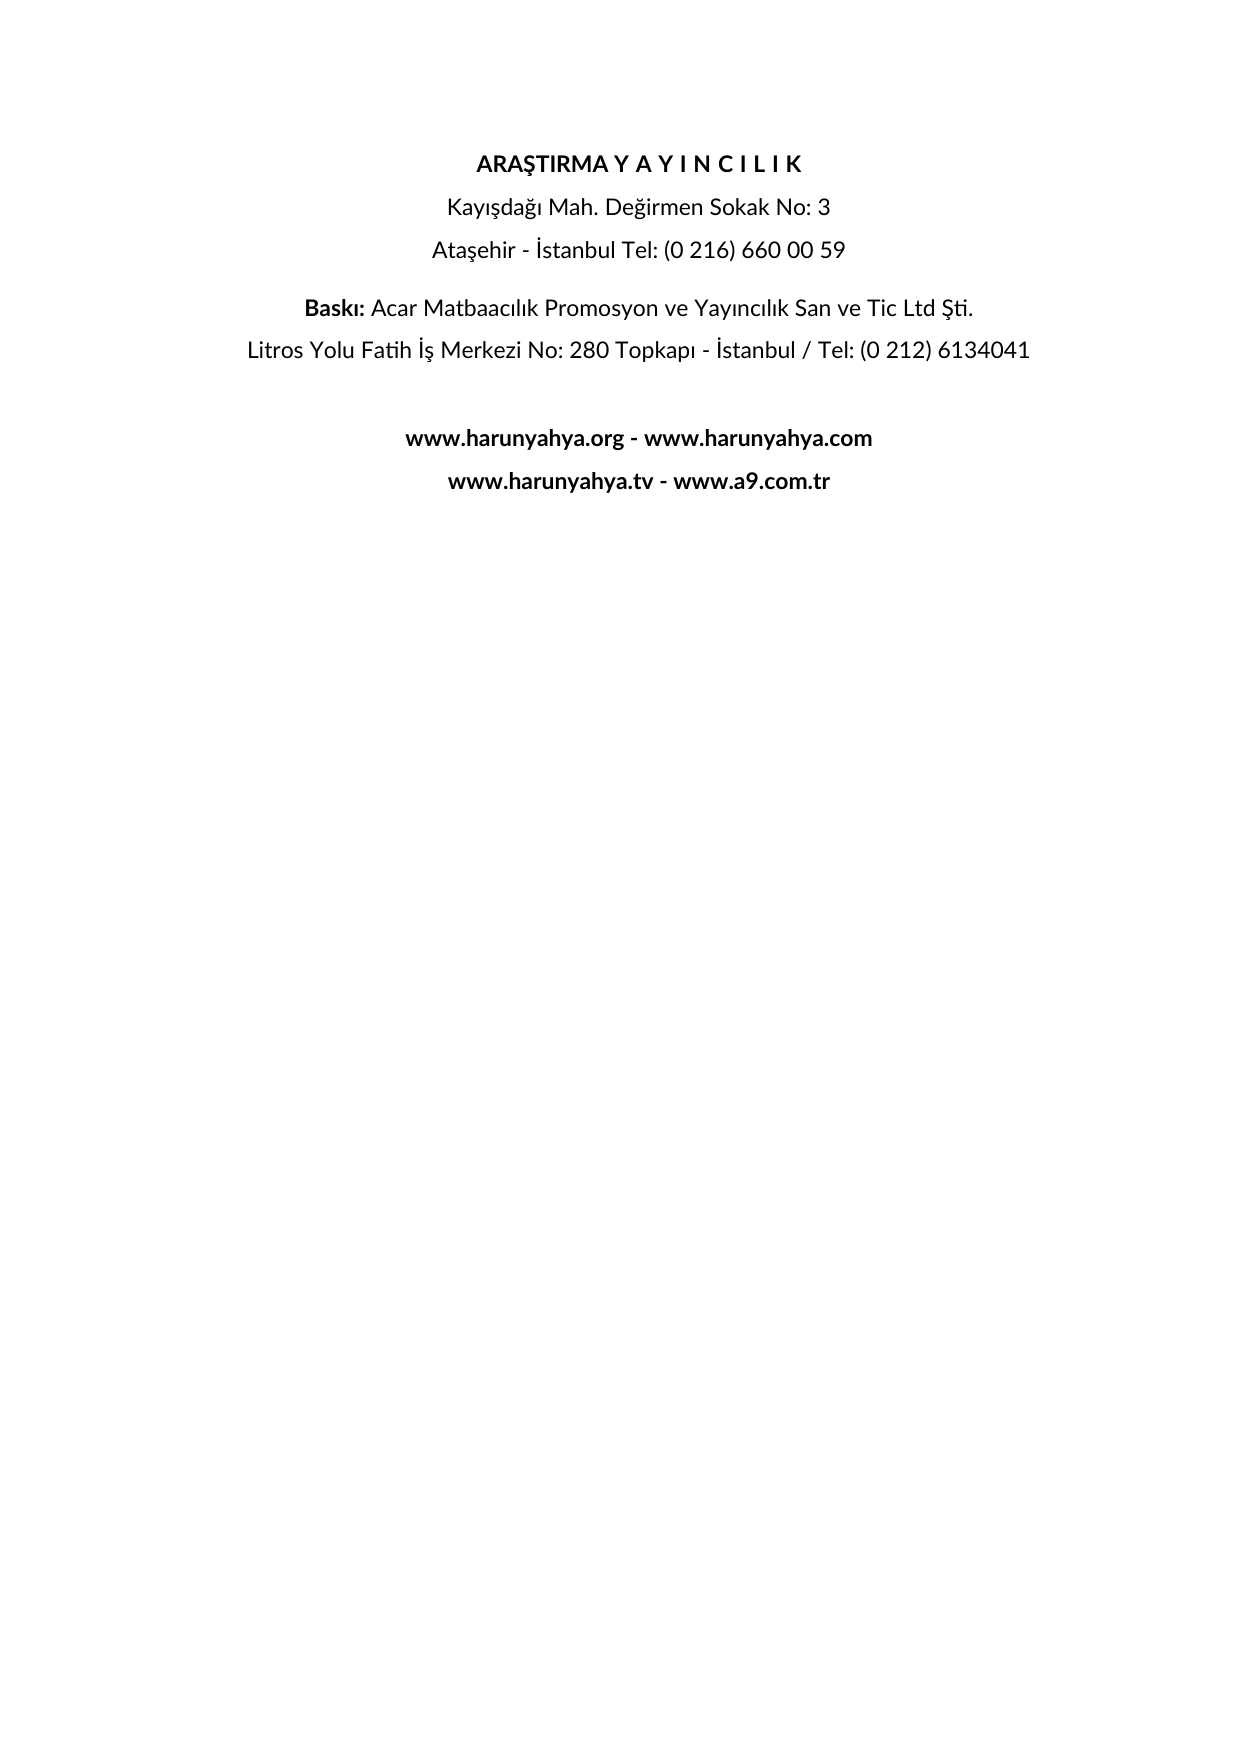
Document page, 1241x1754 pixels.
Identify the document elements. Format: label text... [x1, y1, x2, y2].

text Baskı: Acar Matbaacılık Promosyon ve Yayıncılık San ve Tic Ltd Şti. [75, 293, 1165, 321]
text Ataşehir - İstanbul Tel: (0 216) 660 00 59 [75, 235, 1165, 263]
text www.harunyahya.org - www.harunyahya.com [75, 424, 1165, 451]
text ARAŞTIRMA YAYINCILIK [75, 150, 1165, 177]
text www.harunyahya.tv - www.a9.com.tr [75, 467, 1165, 494]
text Litros Yolu Fatih İş Merkezi No: 280 Topkapı - İstanbul / Tel: (0 212) 6134041 [75, 336, 1165, 363]
text Kayışdağı Mah. Değirmen Sokak No: 3 [75, 193, 1165, 220]
